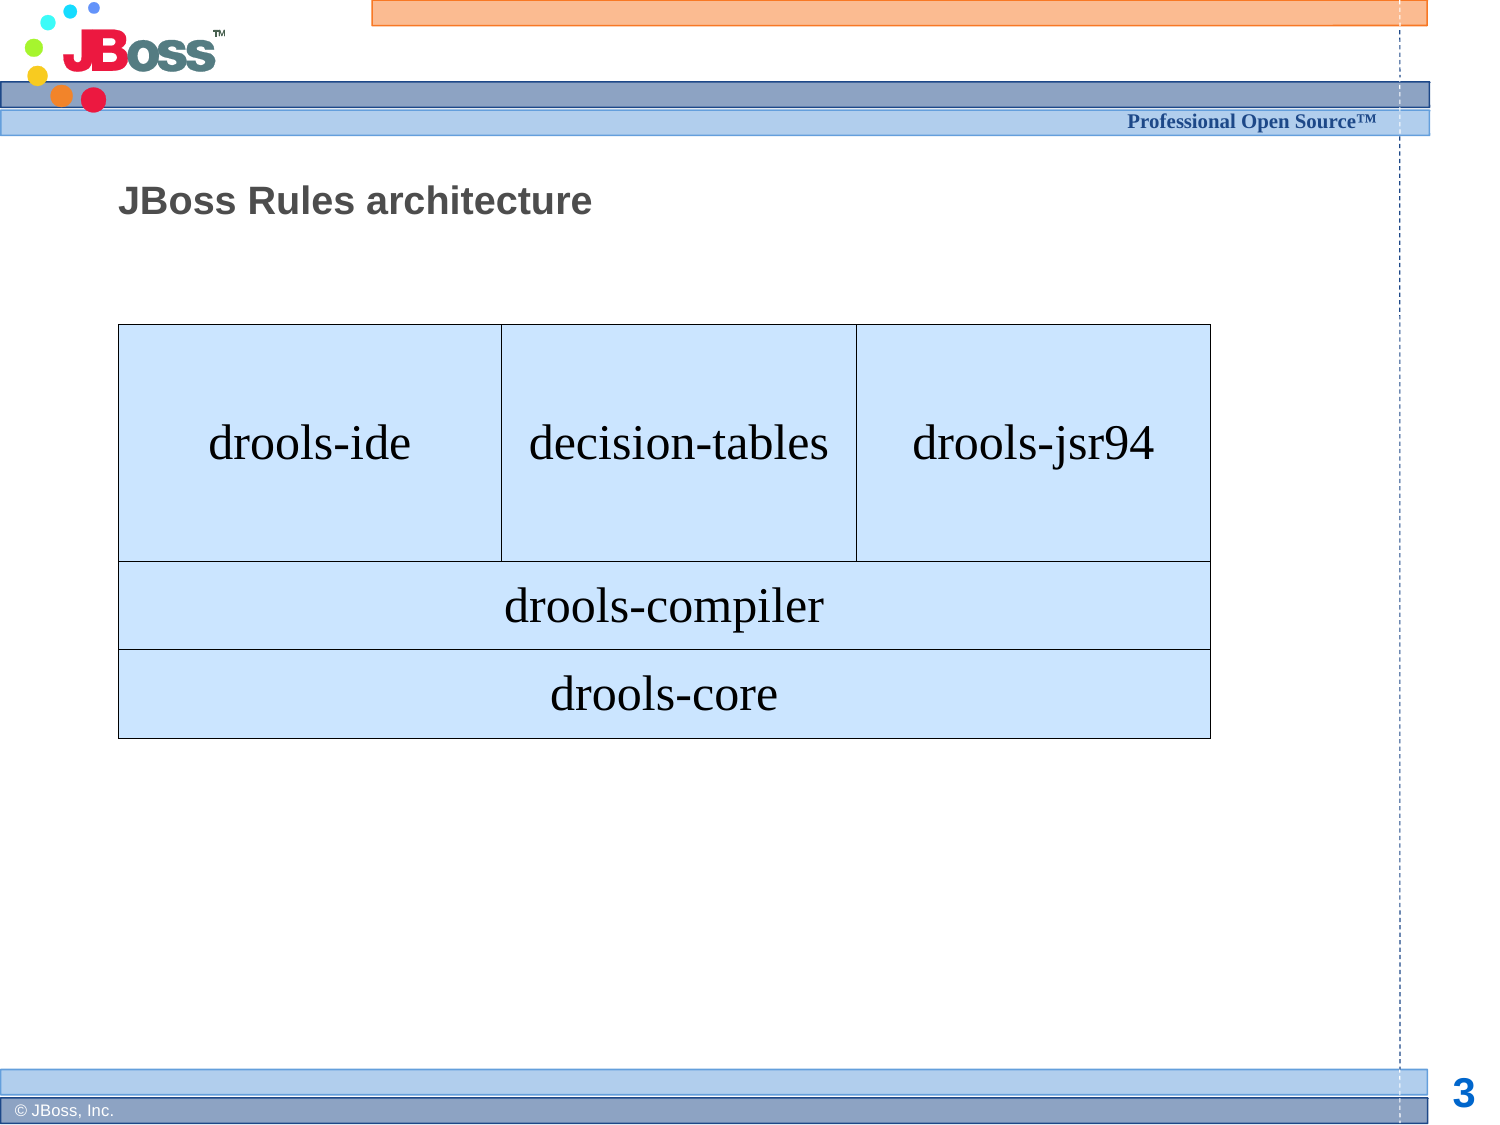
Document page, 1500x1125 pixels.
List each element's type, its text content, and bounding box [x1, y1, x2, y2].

text_box drools-core [118, 650, 1211, 739]
text_box drools-compiler [118, 562, 1211, 650]
text_box decision-tables [502, 324, 857, 562]
text_box drools-jsr94 [857, 324, 1211, 562]
title JBoss Rules architecture [118, 118, 1406, 284]
text_box drools-ide [118, 324, 502, 562]
